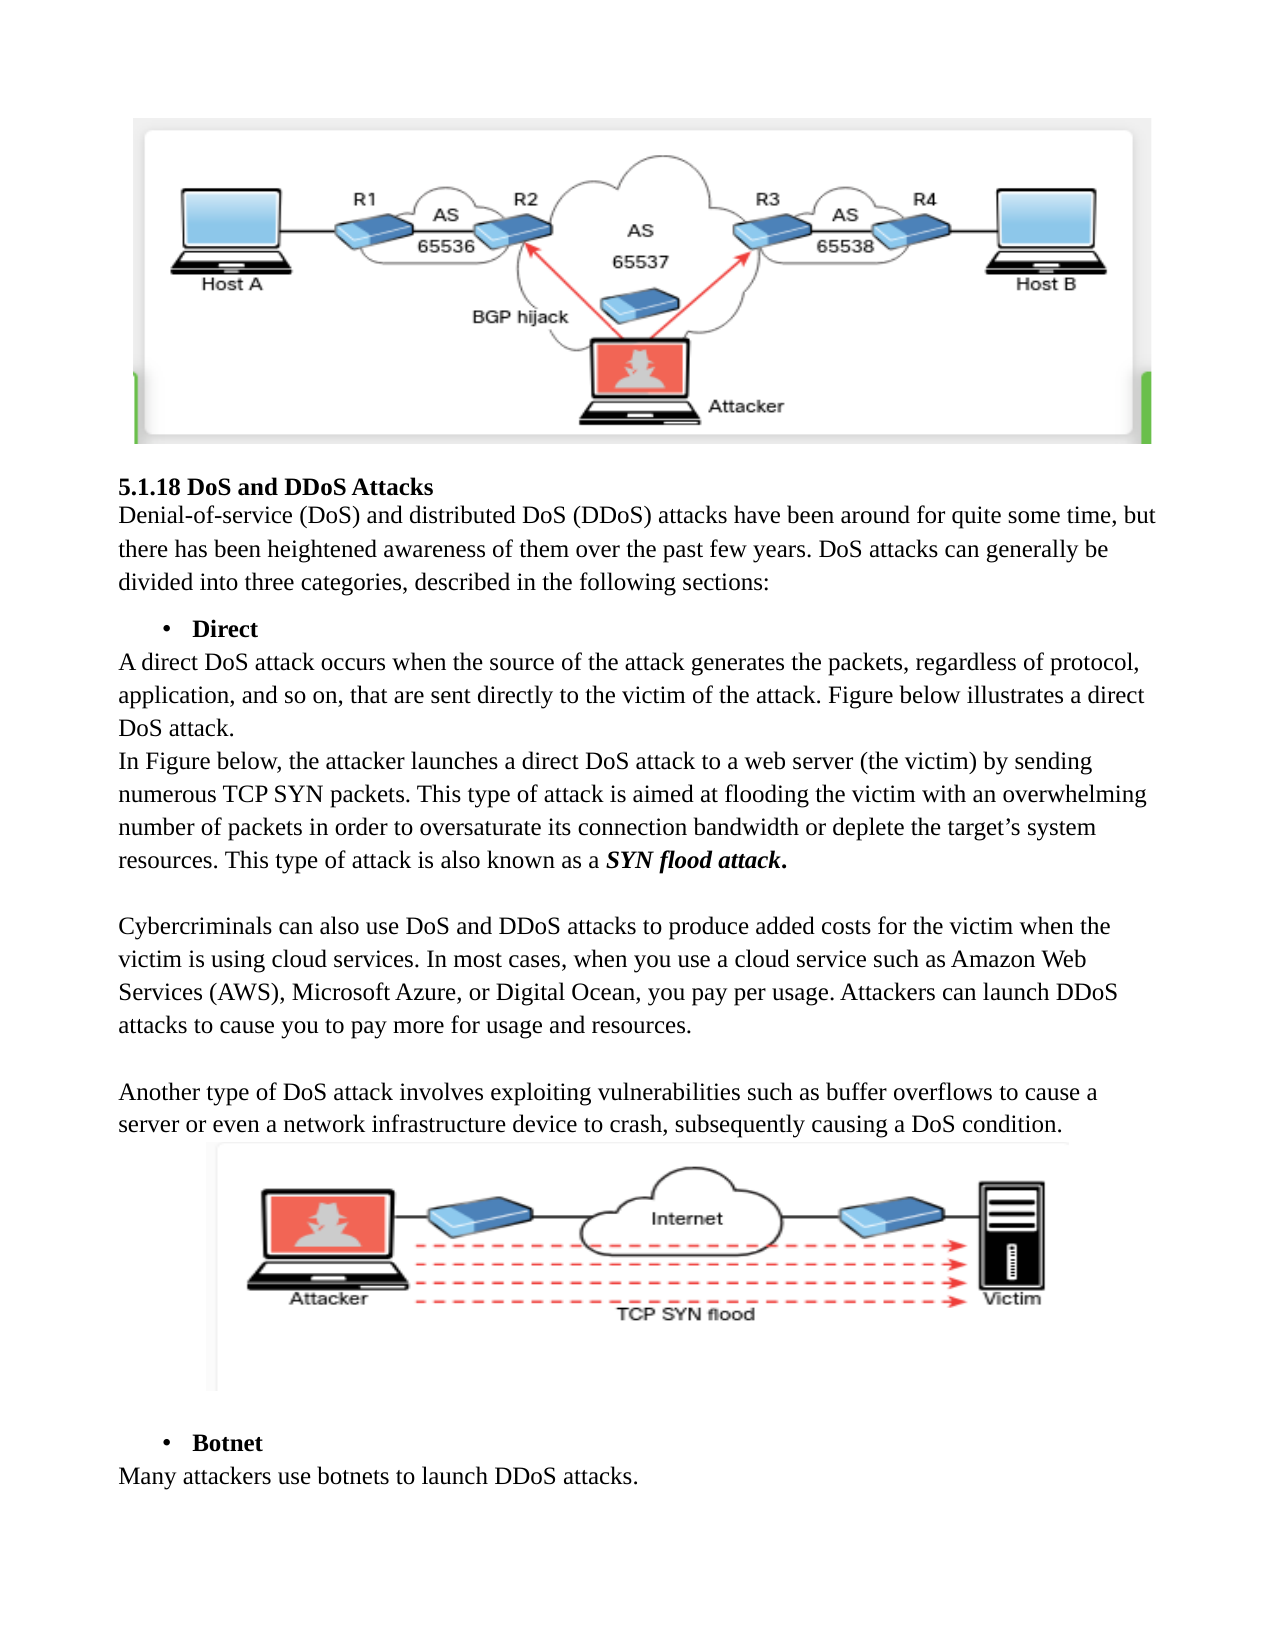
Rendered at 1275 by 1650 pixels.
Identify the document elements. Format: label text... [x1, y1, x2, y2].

text 5.1.18 DoS and DDoS Attacks [118, 472, 1157, 501]
list Botnet [162, 1428, 1157, 1457]
picture [133, 118, 1152, 444]
text Many attackers use botnets to launch DDoS attacks. [118, 1461, 1157, 1490]
text Denial-of-service (DoS) and distributed DoS (DDoS) attacks have been around for quite some time, but there has been heightened awareness of them over the past few years. DoS attacks can generally be divided into three categories, described in the following sections: [118, 501, 1157, 595]
text In Figure below, the attacker launches a direct DoS attack to a web server (the victim) by sending numerous TCP SYN packets. This type of attack is aimed at flooding the victim with an overwhelming number of packets in order to oversaturate its connection bandwidth or deplete the target’s system resources. This type of attack is also known as a SYN flood attack. Cybercriminals can also use DoS and DDoS attacks to produce added costs for the victim when the victim is using cloud services. In most cases, when you use a cloud service such as Amazon Web Services (AWS), Microsoft Azure, or Digital Ocean, you pay per usage. Attackers can launch DDoS attacks to cause you to pay more for usage and resources. Another type of DoS attack involves exploiting vulnerabilities such as buffer overflows to cause a server or even a network infrastructure device to crash, subsequently causing a DoS condition. [118, 746, 1157, 1138]
picture [206, 1142, 1069, 1391]
list Direct [162, 614, 1157, 643]
text A direct DoS attack occurs when the source of the attack generates the packets, regardless of protocol, application, and so on, that are sent directly to the victim of the attack. Figure below illustrates a direct DoS attack. [118, 647, 1157, 742]
